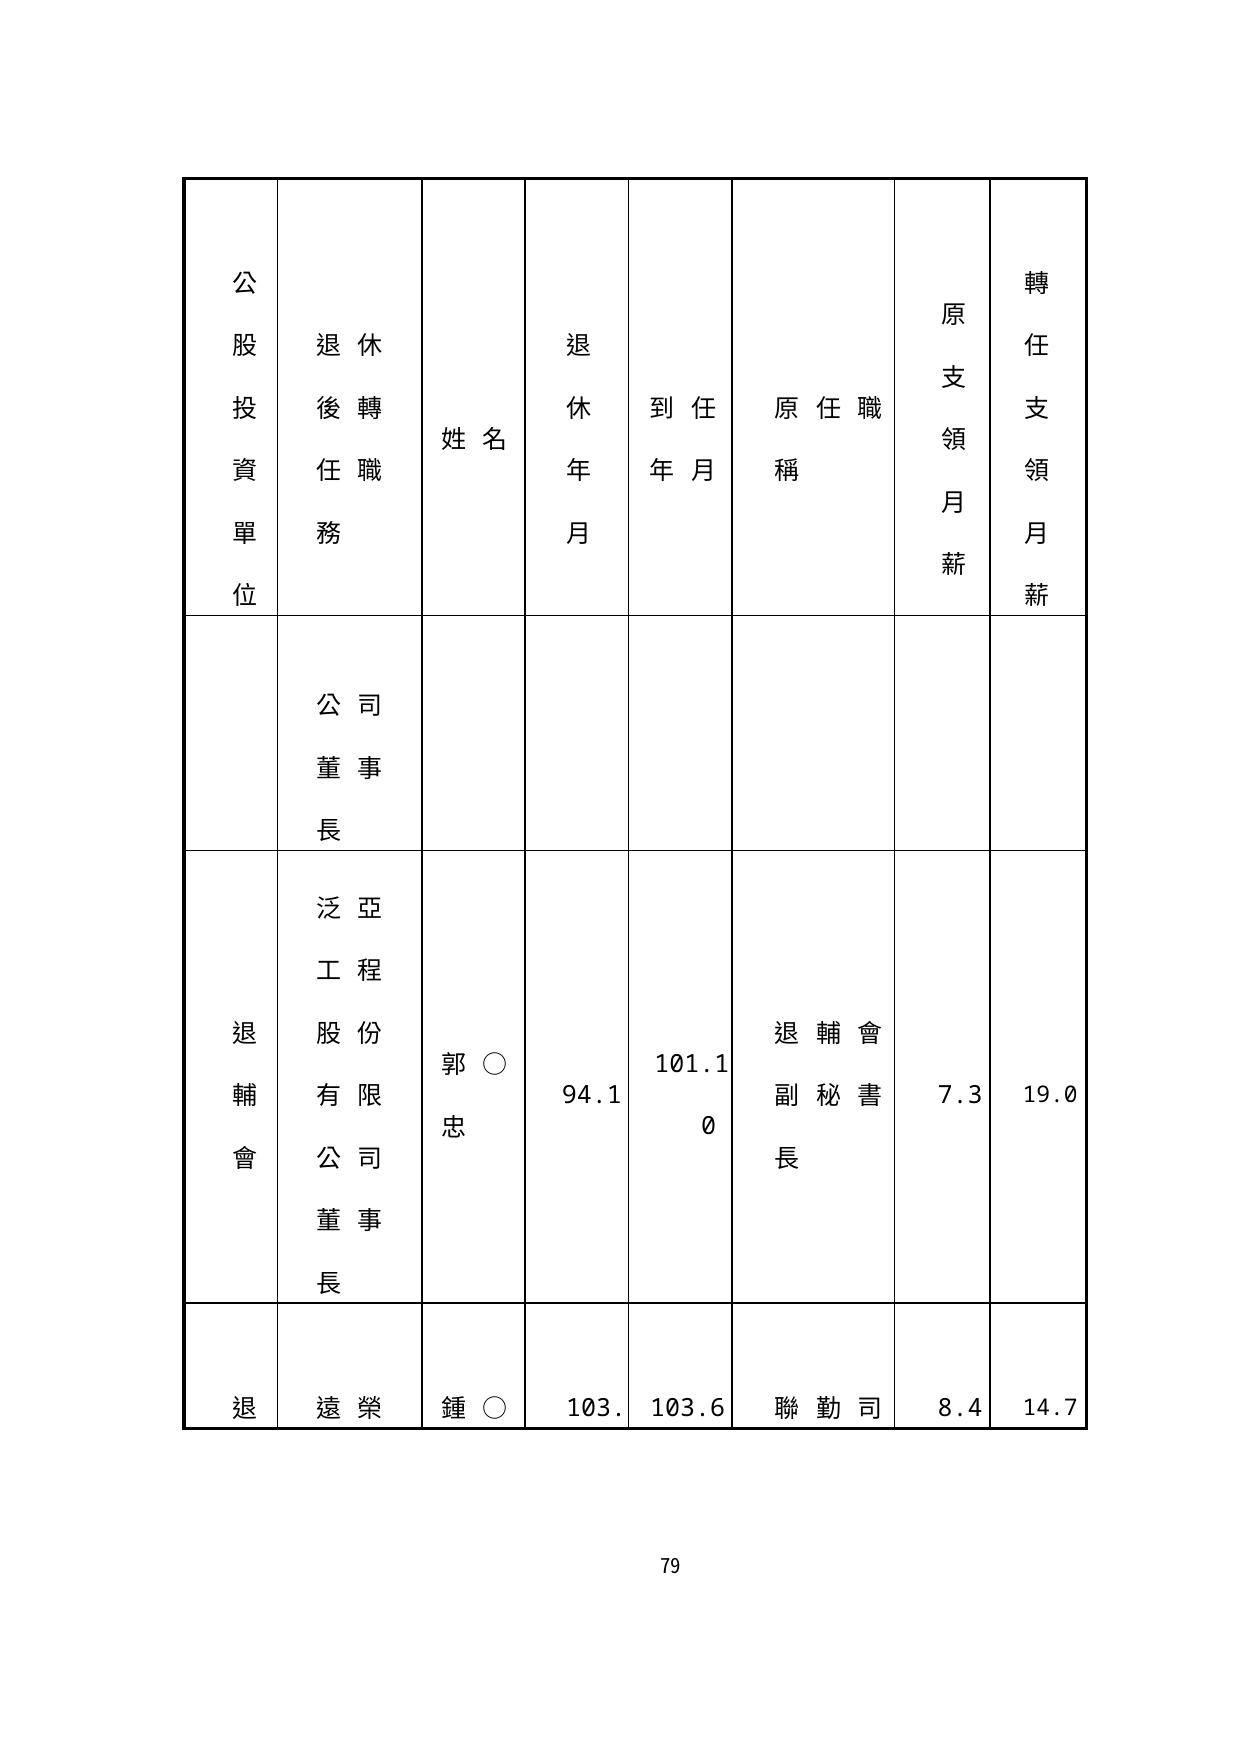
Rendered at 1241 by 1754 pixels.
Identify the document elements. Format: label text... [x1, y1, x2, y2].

table_header 到任年月 [629, 180, 731, 615]
table_cell 19.0 [991, 851, 1085, 1302]
table_cell 公司董事長 [278, 616, 421, 850]
table_header 姓名 [423, 180, 524, 615]
table_cell 8.4 [895, 1304, 989, 1427]
table_header 原支領月薪 [895, 180, 989, 615]
table_cell 103.6 [629, 1304, 731, 1427]
table_cell [526, 616, 628, 850]
table_header 轉任支領月薪 [991, 180, 1085, 615]
table_cell 郭○忠 [423, 851, 524, 1302]
table_cell 遠榮 [278, 1304, 421, 1427]
table_cell 退輔會副秘書長 [733, 851, 894, 1302]
table_cell [186, 616, 277, 850]
table_cell 泛亞工程股份有限公司董事長 [278, 851, 421, 1302]
table_cell 101.10 [629, 851, 731, 1302]
table_header 原任職稱 [733, 180, 894, 615]
table_header 退休後轉任職務 [278, 180, 421, 615]
table_cell 聯勤司 [733, 1304, 894, 1427]
table_cell 14.7 [991, 1304, 1085, 1427]
table_cell 退輔會 [186, 851, 277, 1302]
table_cell 鍾○ [423, 1304, 524, 1427]
table_cell [629, 616, 731, 850]
table_cell [423, 616, 524, 850]
table_cell [895, 616, 989, 850]
table_header 公股投資單位 [186, 180, 277, 615]
table_cell 94.1 [526, 851, 628, 1302]
table_cell 103. [526, 1304, 628, 1427]
table_header 退休年月 [526, 180, 628, 615]
table_cell 退 [186, 1304, 277, 1427]
table_cell 7.3 [895, 851, 989, 1302]
table_cell [733, 616, 894, 850]
table_cell [991, 616, 1085, 850]
